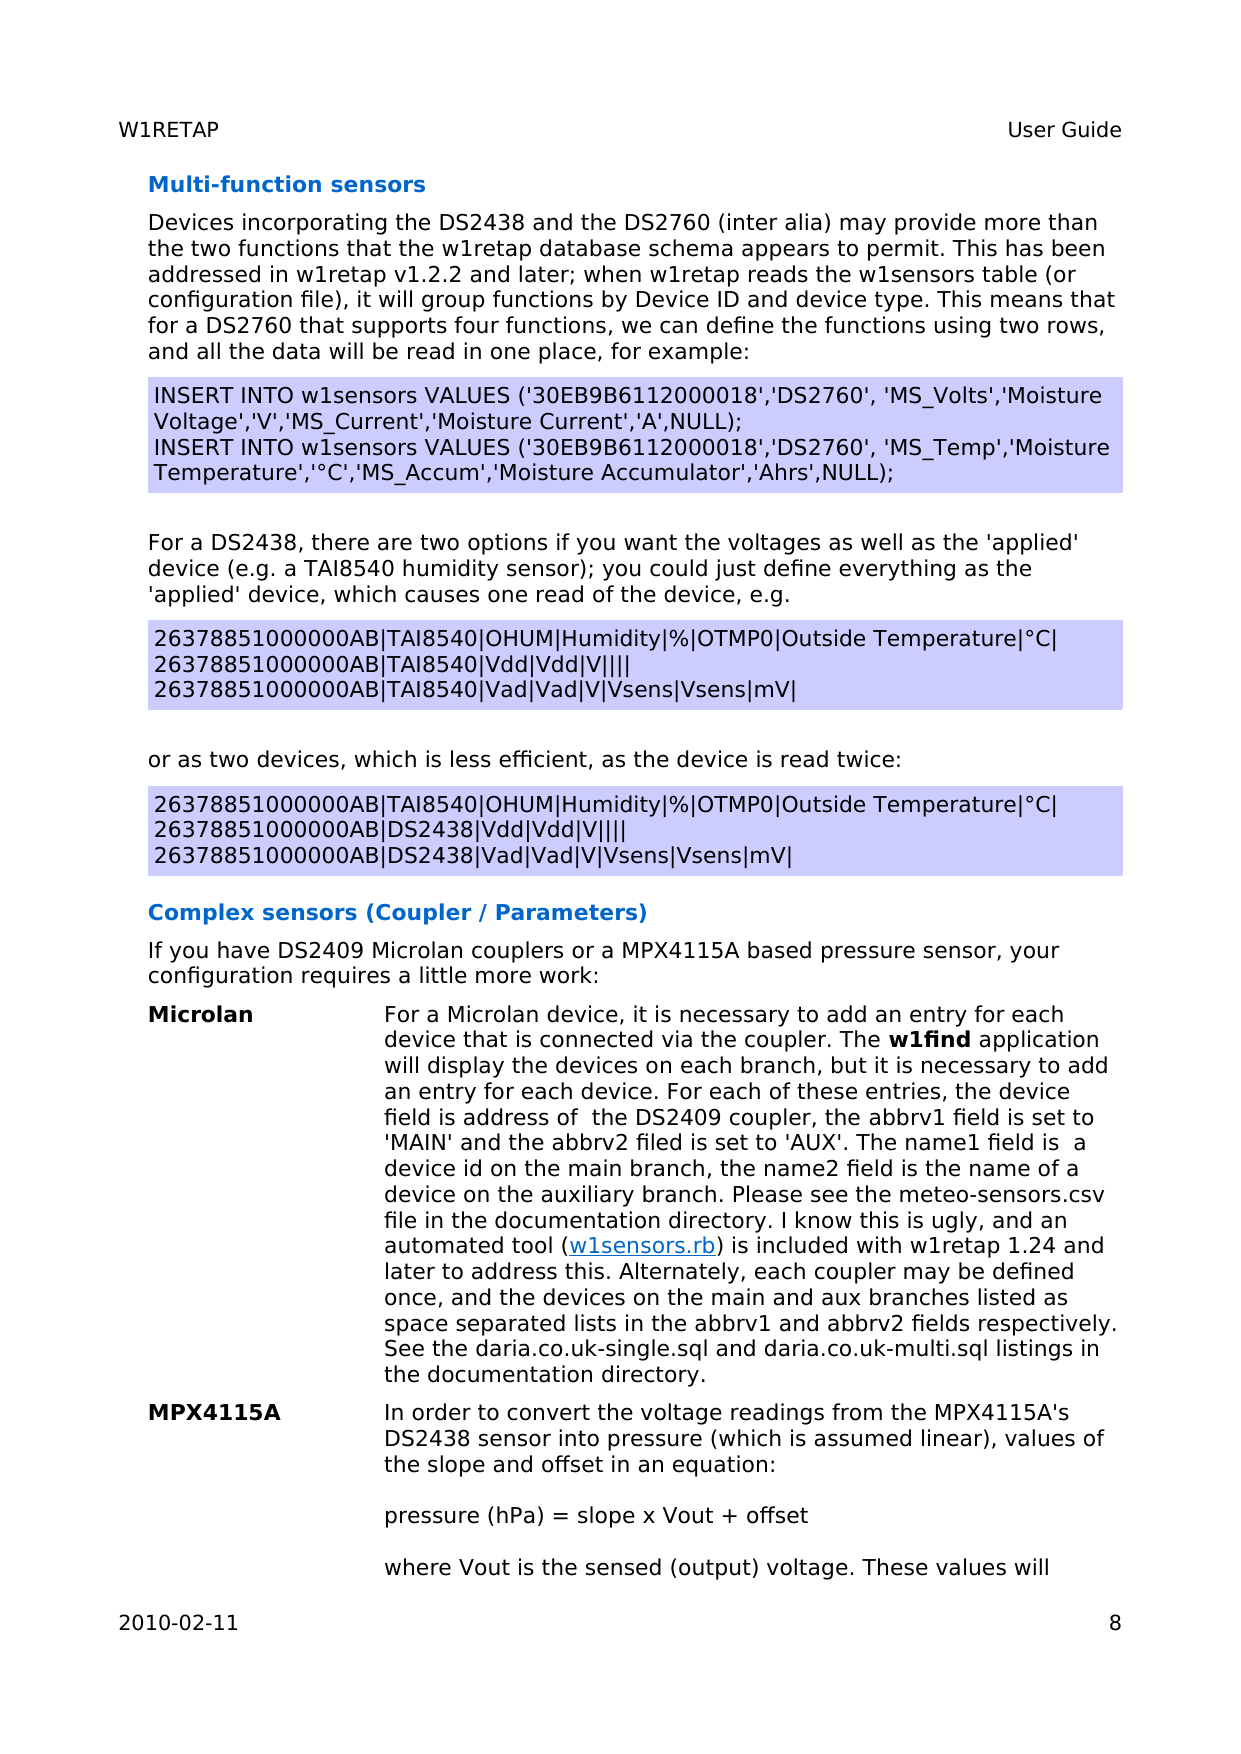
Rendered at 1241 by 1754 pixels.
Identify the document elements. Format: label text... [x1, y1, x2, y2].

text For a DS2438, there are two options if you want the voltages as well as the 'applied' device (e.g. a TAI8540 humidity sensor); you could just define everything as the 'applied' device, which causes one read of the device, e.g. [148, 530, 1122, 607]
text INSERT INTO w1sensors VALUES ('30EB9B6112000018','DS2760', 'MS_Volts','Moisture Voltage','V','MS_Current','Moisture Current','A',NULL); [149, 378, 1122, 428]
text If you have DS2409 Microlan couplers or a MPX4115A based pressure sensor, your configuration requires a little more work: [148, 938, 1122, 989]
text 26378851000000AB|TAI8540|Vdd|Vdd|V|||| [149, 646, 1122, 671]
list MPX4115A In order to convert the voltage readings from the MPX4115A's DS2438 sensor into pressure (which is assumed linear), values of the slope and offset in an equation: pressure (hPa) = slope x Vout + offset where Vout is the sensed (output) voltage. These values will [148, 1400, 1122, 1580]
text INSERT INTO w1sensors VALUES ('30EB9B6112000018','DS2760', 'MS_Temp','Moisture Temperature','°C','MS_Accum','Moisture Accumulator','Ahrs',NULL); [149, 428, 1122, 492]
text 26378851000000AB|DS2438|Vad|Vad|V|Vsens|Vsens|mV| [149, 837, 1122, 875]
subtitle Complex sensors (Coupler / Parameters) [148, 899, 1122, 925]
list Microlan For a Microlan device, it is necessary to add an entry for each device that is connected via the coupler. The w1find application will display the devices on each branch, but it is necessary to add an entry for each device. For each of these entries, the device field is address of the DS2409 coupler, the abbrv1 field is set to 'MAIN' and the abbrv2 filed is set to 'AUX'. The name1 field is a device id on the main branch, the name2 field is the name of a device on the auxiliary branch. Please see the meteo-sensors.csv file in the documentation directory. I know this is ugly, and an automated tool (w1sensors.rb) is included with w1retap 1.24 and later to address this. Alternately, each coupler may be defined once, and the devices on the main and aux branches listed as space separated lists in the abbrv1 and abbrv2 fields respectively. See the daria.co.uk-single.sql and daria.co.uk-multi.sql listings in the documentation directory. [148, 1002, 1122, 1388]
subtitle Multi-function sensors [148, 172, 1122, 198]
text or as two devices, which is less efficient, as the device is read twice: [148, 747, 1122, 773]
text 26378851000000AB|DS2438|Vdd|Vdd|V|||| [149, 811, 1122, 837]
text Devices incorporating the DS2438 and the DS2760 (inter alia) may provide more than the two functions that the w1retap database schema appears to permit. This has been addressed in w1retap v1.2.2 and later; when w1retap reads the w1sensors table (or configuration file), it will group functions by Device ID and device type. This means that for a DS2760 that supports four functions, we can define the functions using two rows, and all the data will be read in one place, for example: [148, 210, 1122, 364]
text 26378851000000AB|TAI8540|Vad|Vad|V|Vsens|Vsens|mV| [149, 671, 1122, 709]
text 26378851000000AB|TAI8540|OHUM|Humidity|%|OTMP0|Outside Temperature|°C| [149, 787, 1122, 811]
text 26378851000000AB|TAI8540|OHUM|Humidity|%|OTMP0|Outside Temperature|°C| [149, 621, 1122, 646]
